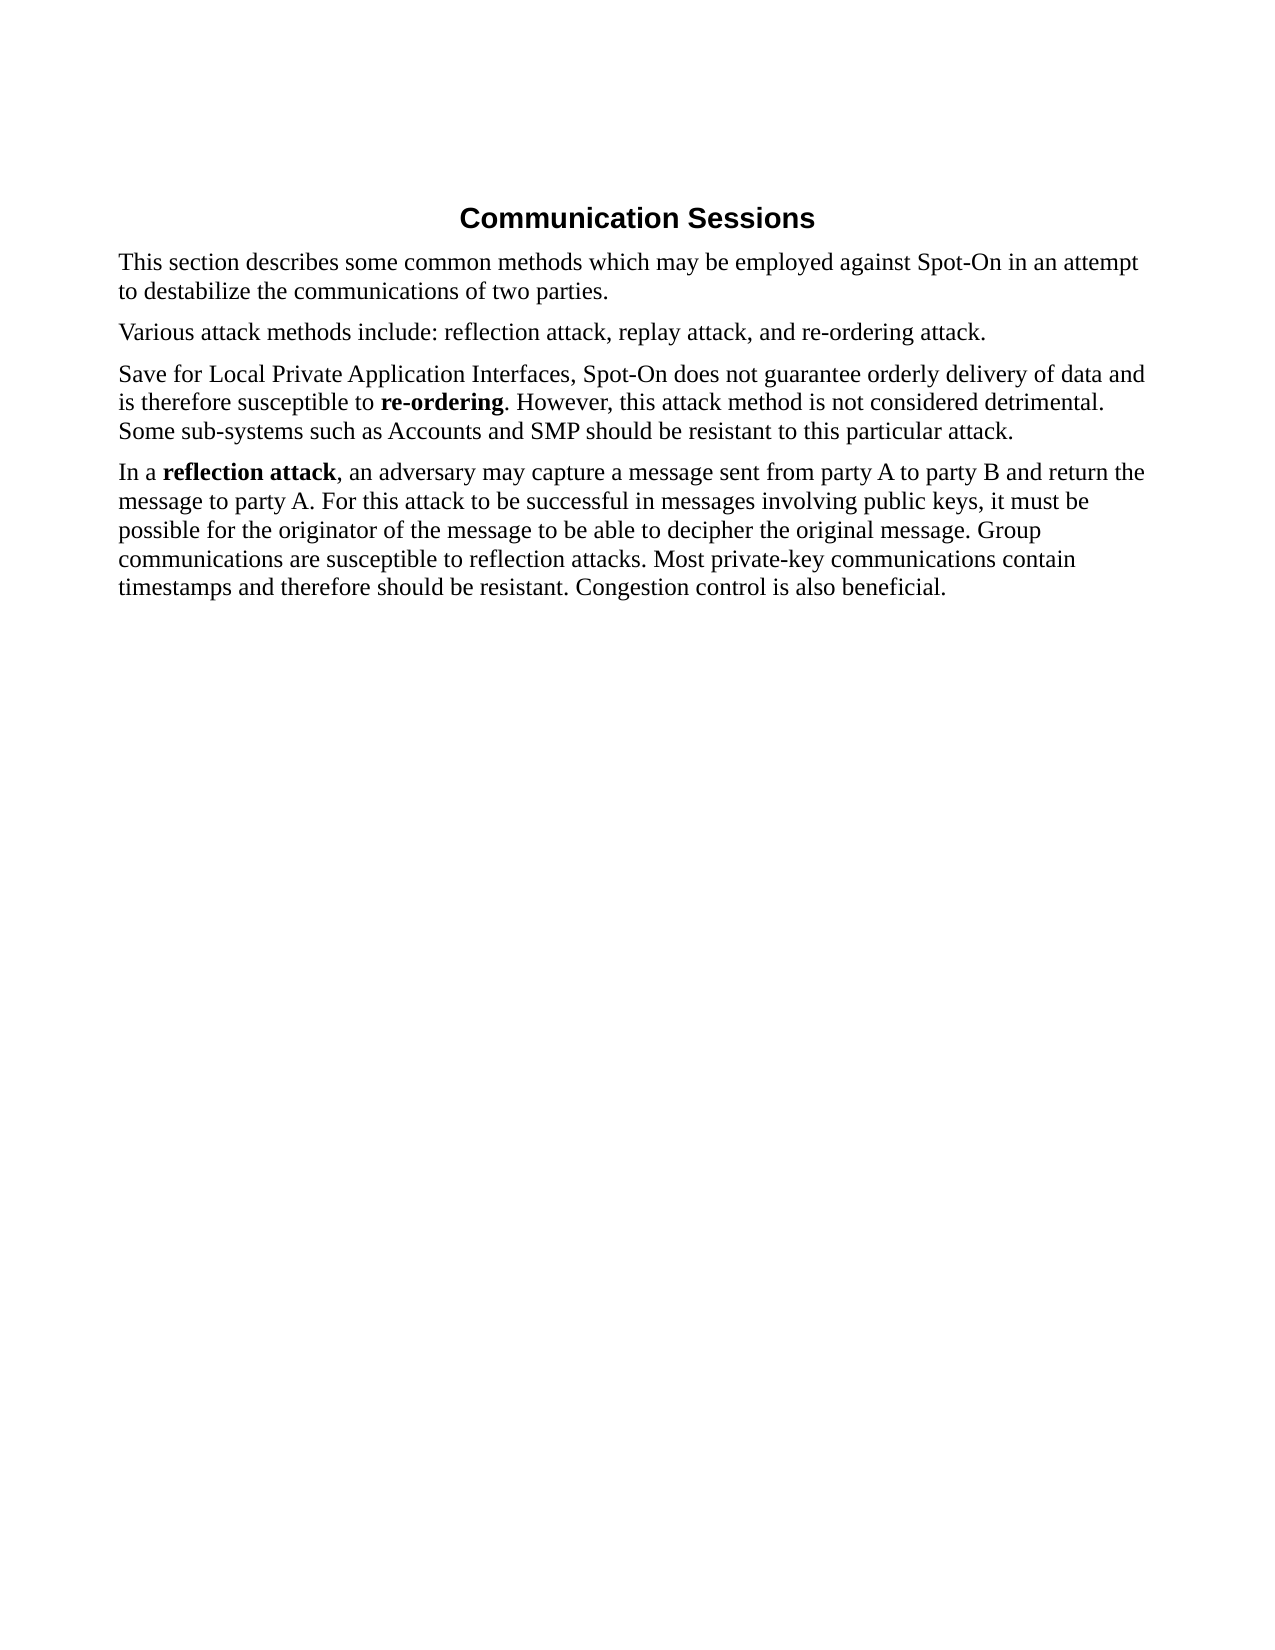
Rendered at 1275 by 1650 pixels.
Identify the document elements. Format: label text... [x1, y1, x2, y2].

subtitle Communication Sessions [118, 201, 1157, 235]
text This section describes some common methods which may be employed against Spot-On in an attempt to destabilize the communications of two parties. [118, 247, 1157, 305]
text Save for Local Private Application Interfaces, Spot-On does not guarantee orderly delivery of data and is therefore susceptible to re-ordering. However, this attack method is not considered detrimental. Some sub-systems such as Accounts and SMP should be resistant to this particular attack. [118, 359, 1157, 445]
text In a reflection attack, an adversary may capture a message sent from party A to party B and return the message to party A. For this attack to be successful in messages involving public keys, it must be possible for the originator of the message to be able to decipher the original message. Group communications are susceptible to reflection attacks. Most private-key communications contain timestamps and therefore should be resistant. Congestion control is also beneficial. [118, 457, 1157, 601]
text Various attack methods include: reflection attack, replay attack, and re-ordering attack. [118, 317, 1157, 346]
